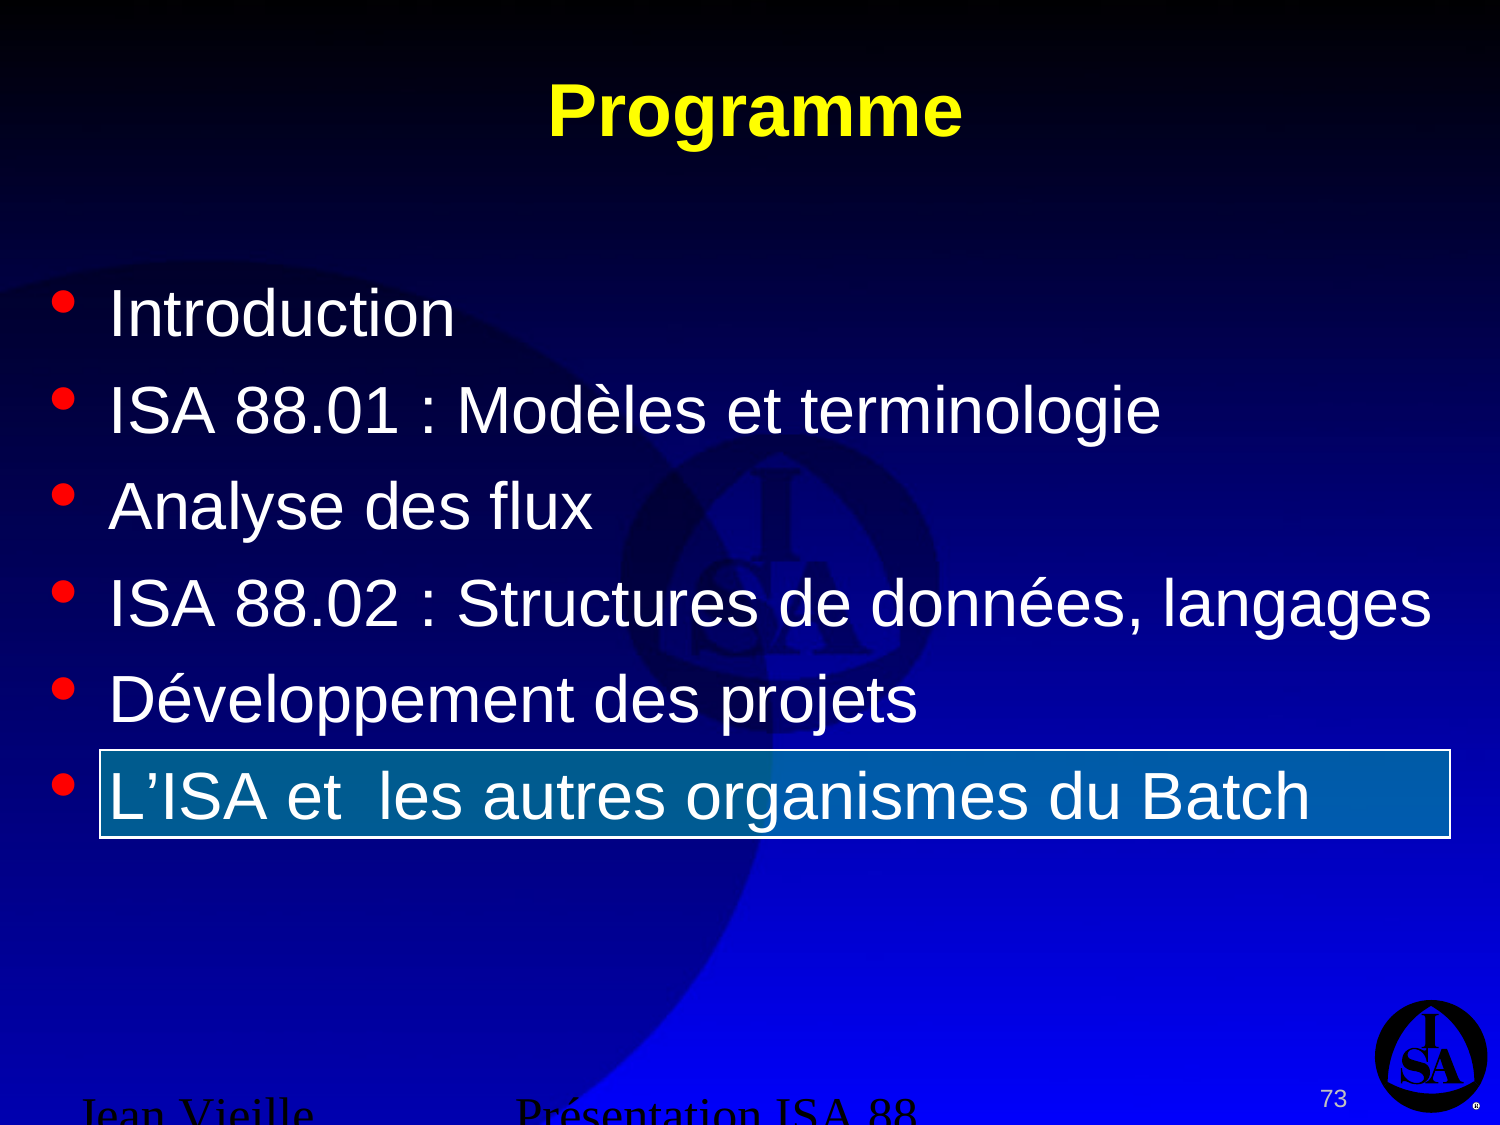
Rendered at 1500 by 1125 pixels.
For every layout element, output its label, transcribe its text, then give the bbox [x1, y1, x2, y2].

picture [234, 1110, 244, 1118]
picture [830, 1103, 841, 1118]
picture [124, 1120, 133, 1125]
picture [148, 1111, 157, 1125]
picture [873, 1116, 886, 1125]
picture [631, 1111, 640, 1125]
picture [828, 1121, 843, 1125]
picture [298, 1110, 308, 1118]
picture [898, 1116, 911, 1125]
picture [668, 1120, 677, 1125]
picture [102, 1110, 112, 1118]
picture [524, 1101, 535, 1117]
title Programme [75, 12, 1438, 201]
picture [0, 0, 1500, 1125]
picture [607, 1110, 617, 1118]
picture [899, 1101, 910, 1114]
picture [874, 1101, 885, 1114]
picture [565, 1110, 575, 1118]
picture [745, 1111, 754, 1125]
picture [718, 1110, 731, 1125]
list Introduction ISA 88.01 : Modèles et terminologie Analyse des flux ISA 88.02 : Structures de données, langages Développement des projets L’ISA et les autres organismes du Batch [37, 262, 1488, 1076]
